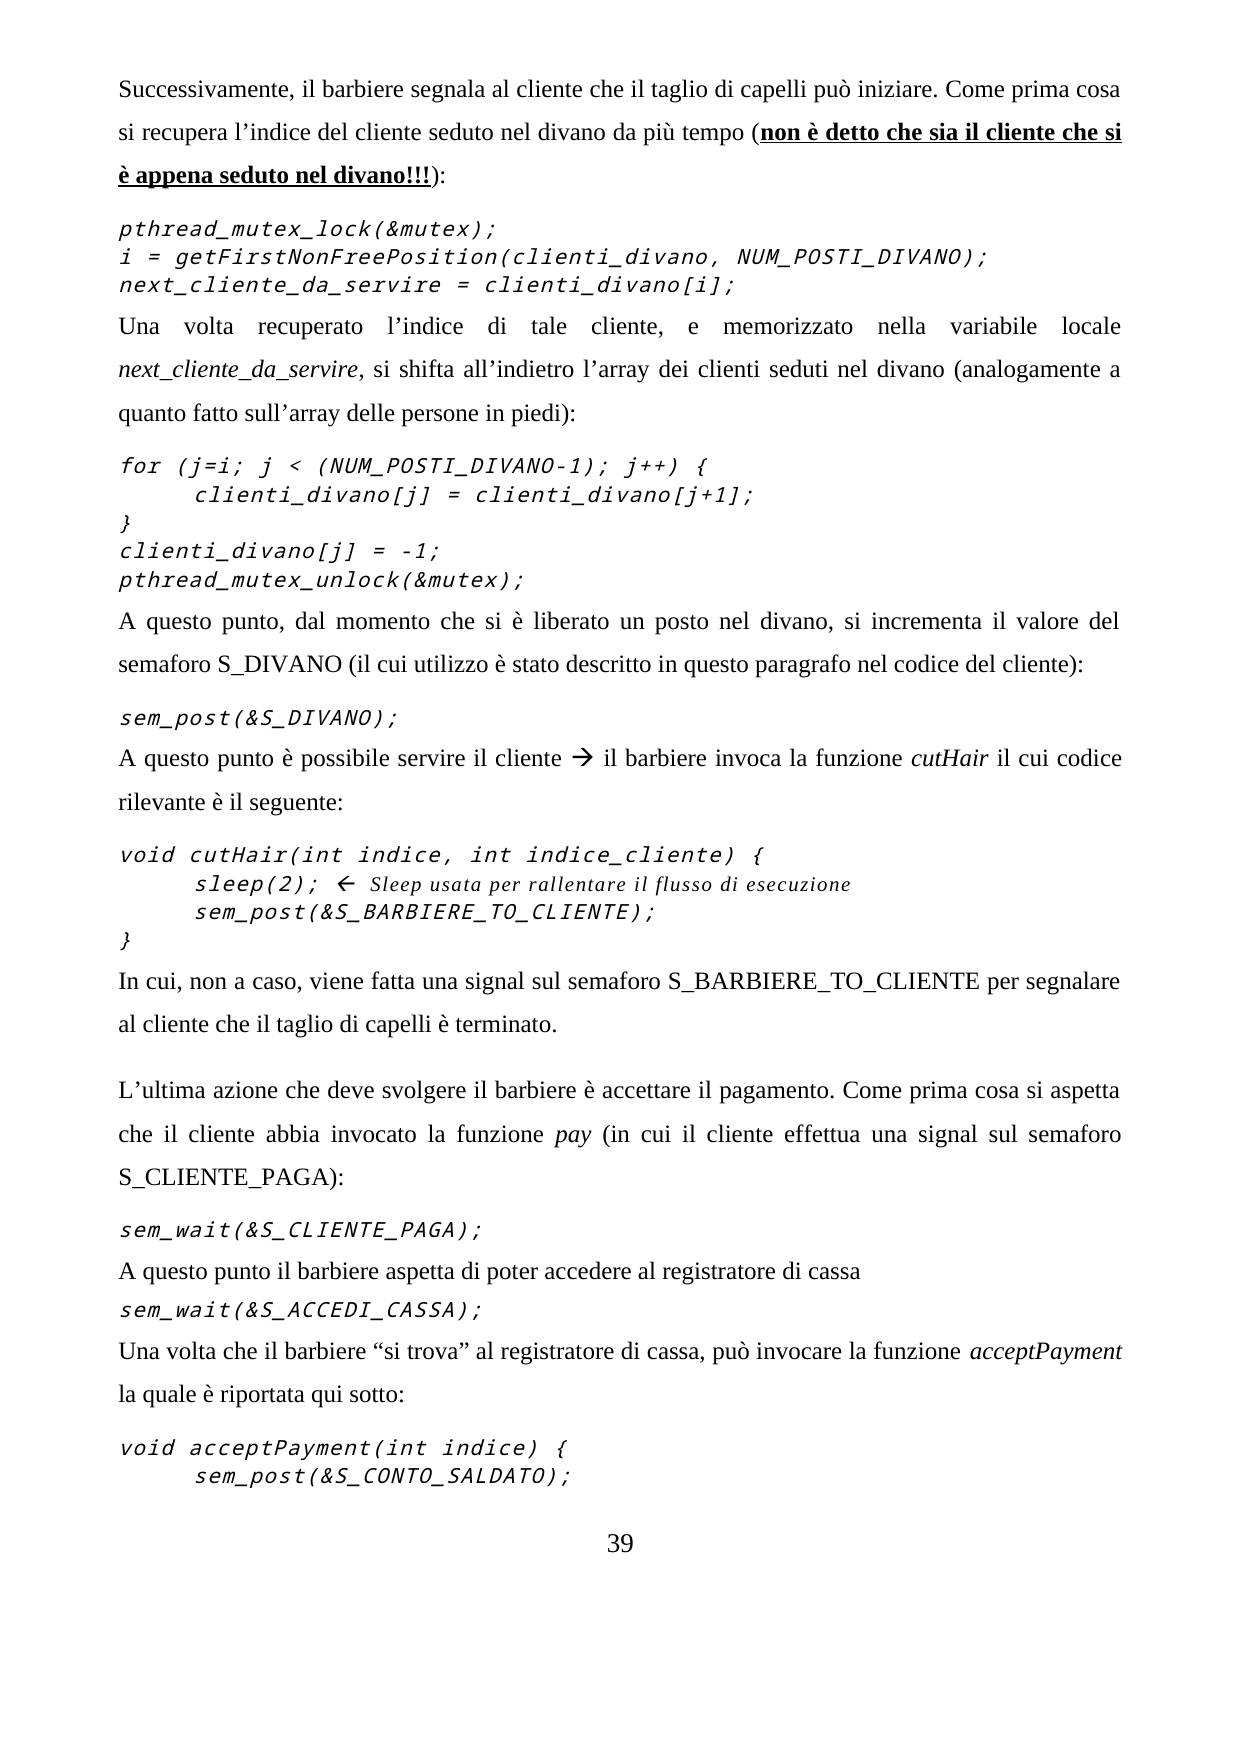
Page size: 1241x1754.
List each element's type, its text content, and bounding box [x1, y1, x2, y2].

text } [118, 926, 1122, 954]
text void acceptPayment(int indice) { [118, 1433, 1122, 1462]
text clienti_divano[j] = -1; [118, 537, 1122, 565]
text pthread_mutex_unlock(&mutex); [118, 565, 1122, 593]
text Successivamente, il barbiere segnala al cliente che il taglio di capelli può iniziare. Come prima cosa si recupera l’indice del cliente seduto nel divano da più tempo (non è detto che sia il cliente che si è appena seduto nel divano!!!): [118, 74, 1122, 189]
text for (j=i; j < (NUM_POSTI_DIVANO-1); j++) { [118, 451, 1122, 480]
text sem_post(&S_BARBIERE_TO_CLIENTE); [118, 897, 1122, 926]
text } [118, 508, 1122, 537]
text Una volta recuperato l’indice di tale cliente, e memorizzato nella variabile locale next_cliente_da_servire­, si shifta all’indietro l’array dei clienti seduti nel divano (analogamente a quanto fatto sull’array delle persone in piedi): [118, 311, 1122, 426]
text next_cliente_da_servire = clienti_divano[i]; [118, 271, 1122, 299]
text In cui, non a caso, viene fatta una signal sul semaforo S_BARBIERE_TO_CLIENTE per segnalare al cliente che il taglio di capelli è terminato. [118, 966, 1122, 1038]
text Una volta che il barbiere “si trova” al registratore di cassa, può invocare la funzione acceptPayment la quale è riportata qui sotto: [118, 1336, 1122, 1408]
text sem_wait(&S_ACCEDI_CASSA); [118, 1296, 1122, 1324]
text pthread_mutex_lock(&mutex); [118, 214, 1122, 242]
text A questo punto il barbiere aspetta di poter accedere al registratore di cassa [118, 1256, 1122, 1285]
text sem_post(&S_CONTO_SALDATO); [118, 1462, 1122, 1490]
text sleep(2);  Sleep usata per rallentare il flusso di esecuzione [118, 869, 1122, 897]
text L’ultima azione che deve svolgere il barbiere è accettare il pagamento. Come prima cosa si aspetta che il cliente abbia invocato la funzione pay (in cui il cliente effettua una signal sul semaforo S_CLIENTE_PAGA): [118, 1076, 1122, 1191]
text sem_post(&S_DIVANO); [118, 703, 1122, 731]
text A questo punto è possibile servire il cliente  il barbiere invoca la funzione cutHair il cui codice rilevante è il seguente: [118, 743, 1122, 815]
text sem_wait(&S_CLIENTE_PAGA); [118, 1215, 1122, 1244]
text i = getFirstNonFreePosition(clienti_divano, NUM_POSTI_DIVANO); [118, 242, 1122, 271]
text void cutHair(int indice, int indice_cliente) { [118, 840, 1122, 869]
text clienti_divano[j] = clienti_divano[j+1]; [118, 480, 1122, 508]
text A questo punto, dal momento che si è liberato un posto nel divano, si incrementa il valore del semaforo S_DIVANO (il cui utilizzo è stato descritto in questo paragrafo nel codice del cliente): [118, 606, 1122, 678]
